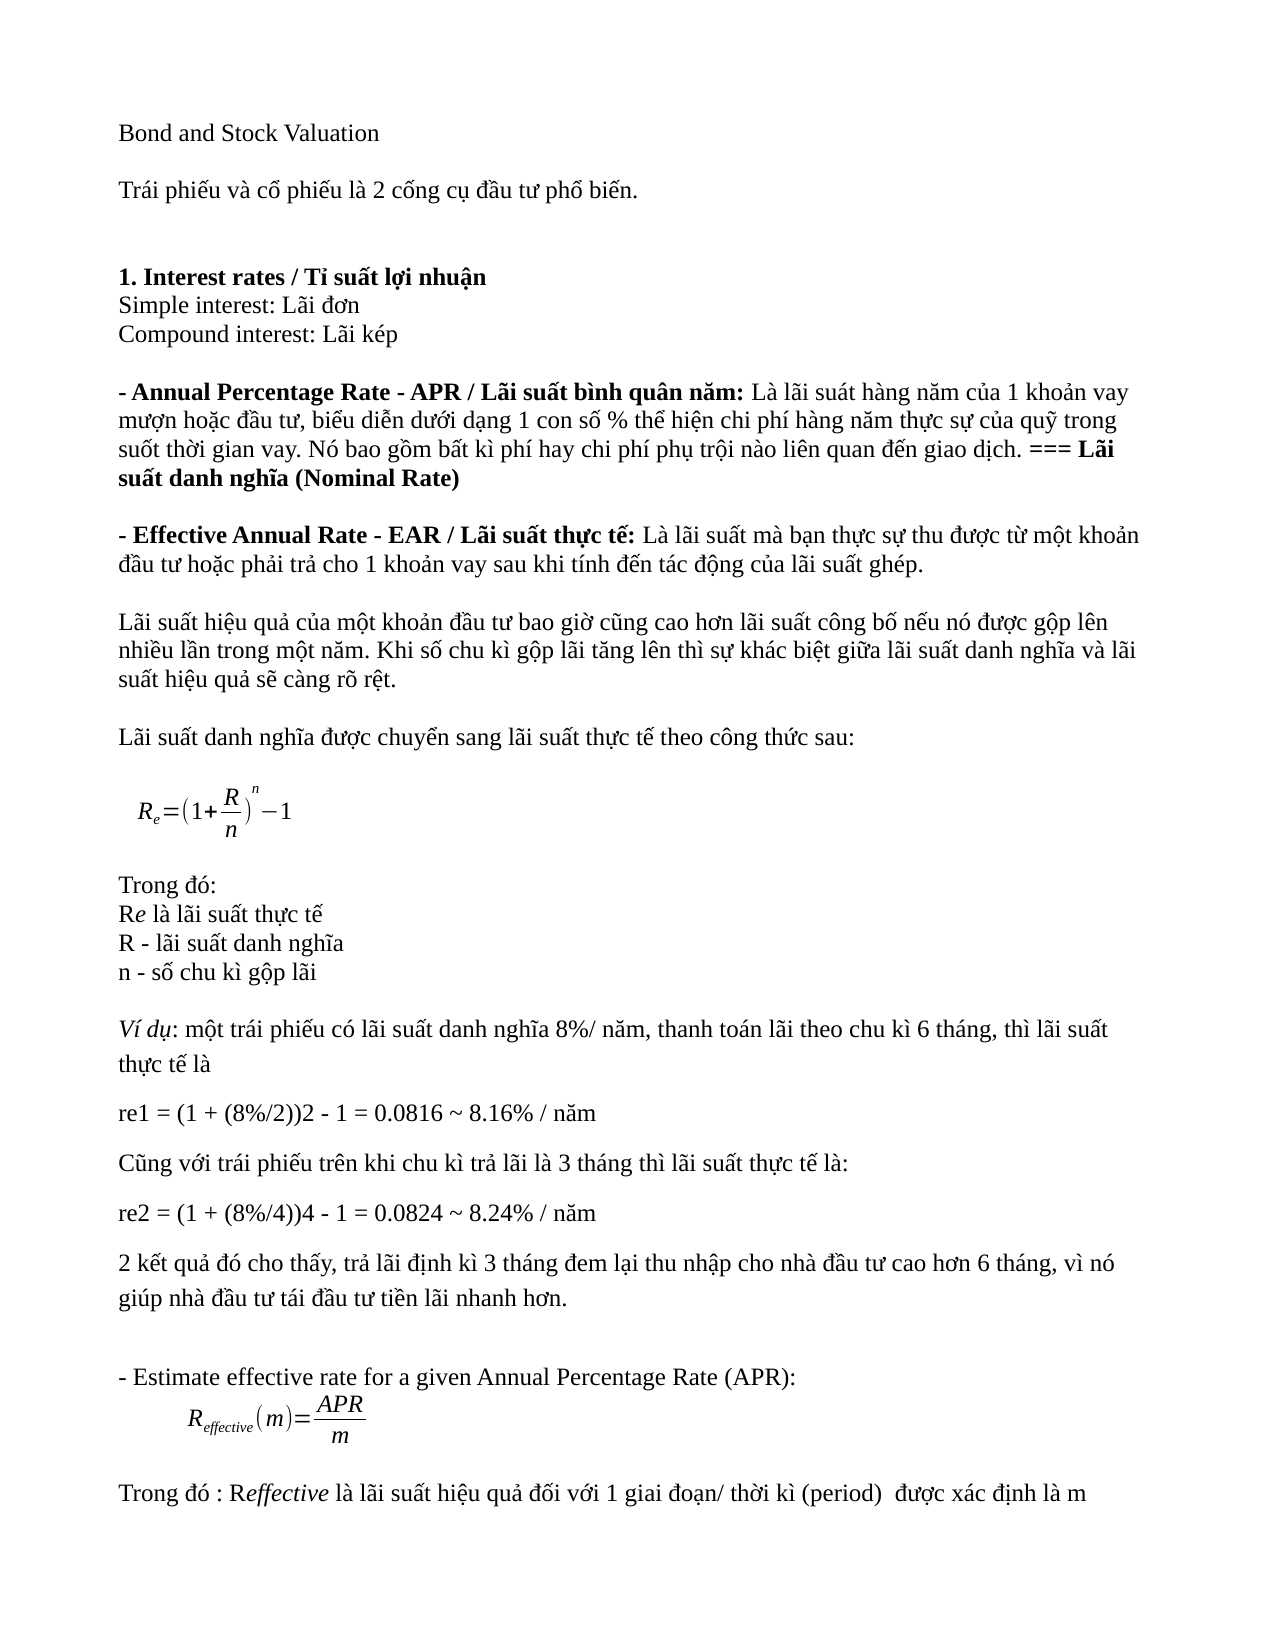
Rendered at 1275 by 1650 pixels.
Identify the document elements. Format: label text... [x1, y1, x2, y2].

text Trái phiếu và cổ phiếu là 2 cống cụ đầu tư phổ biến. [118, 176, 1157, 204]
text Simple interest: Lãi đơn [118, 291, 1157, 319]
text Cũng với trái phiếu trên khi chu kì trả lãi là 3 tháng thì lãi suất thực tế là: [118, 1148, 1157, 1177]
text re2 = (1 + (8%/4))4 - 1 = 0.0824 ~ 8.24% / năm [118, 1198, 1157, 1227]
text R - lãi suất danh nghĩa [118, 928, 1157, 957]
text Trong đó : Reffective là lãi suất hiệu quả đối với 1 giai đoạn/ thời kì (period) được xác định là m [118, 1478, 1157, 1507]
text 1. Interest rates / Tỉ suất lợi nhuận [118, 262, 1157, 291]
text - Annual Percentage Rate - APR / Lãi suất bình quân năm: Là lãi suát hàng năm của 1 khoản vay mượn hoặc đầu tư, biểu diễn dưới dạng 1 con số % thể hiện chi phí hàng năm thực sự của quỹ trong suốt thời gian vay. Nó bao gồm bất kì phí hay chi phí phụ trội nào liên quan đến giao dịch. === Lãi suất danh nghĩa (Nominal Rate) [118, 377, 1157, 492]
text re1 = (1 + (8%/2))2 - 1 = 0.0816 ~ 8.16% / năm [118, 1098, 1157, 1127]
text Ví dụ: một trái phiếu có lãi suất danh nghĩa 8%/ năm, thanh toán lãi theo chu kì 6 tháng, thì lãi suất thực tế là [118, 1014, 1157, 1078]
text Bond and Stock Valuation [118, 118, 1157, 147]
text 2 kết quả đó cho thấy, trả lãi định kì 3 tháng đem lại thu nhập cho nhà đầu tư cao hơn 6 tháng, vì nó giúp nhà đầu tư tái đầu tư tiền lãi nhanh hơn. [118, 1248, 1157, 1311]
text Lãi suất hiệu quả của một khoản đầu tư bao giờ cũng cao hơn lãi suất công bố nếu nó được gộp lên nhiều lần trong một năm. Khi số chu kì gộp lãi tăng lên thì sự khác biệt giữa lãi suất danh nghĩa và lãi suất hiệu quả sẽ càng rõ rệt. [118, 607, 1157, 693]
text Compound interest: Lãi kép [118, 319, 1157, 348]
text n - số chu kì gộp lãi [118, 957, 1157, 986]
text - Estimate effective rate for a given Annual Percentage Rate (APR): [118, 1362, 1157, 1390]
text - Effective Annual Rate - EAR / Lãi suất thực tế: Là lãi suất mà bạn thực sự thu được từ một khoản đầu tư hoặc phải trả cho 1 khoản vay sau khi tính đến tác động của lãi suất ghép. [118, 521, 1157, 578]
text Lãi suất danh nghĩa được chuyển sang lãi suất thực tế theo công thức sau: [118, 722, 1157, 751]
text Re là lãi suất thực tế [118, 899, 1157, 928]
text Trong đó: [118, 871, 1157, 899]
